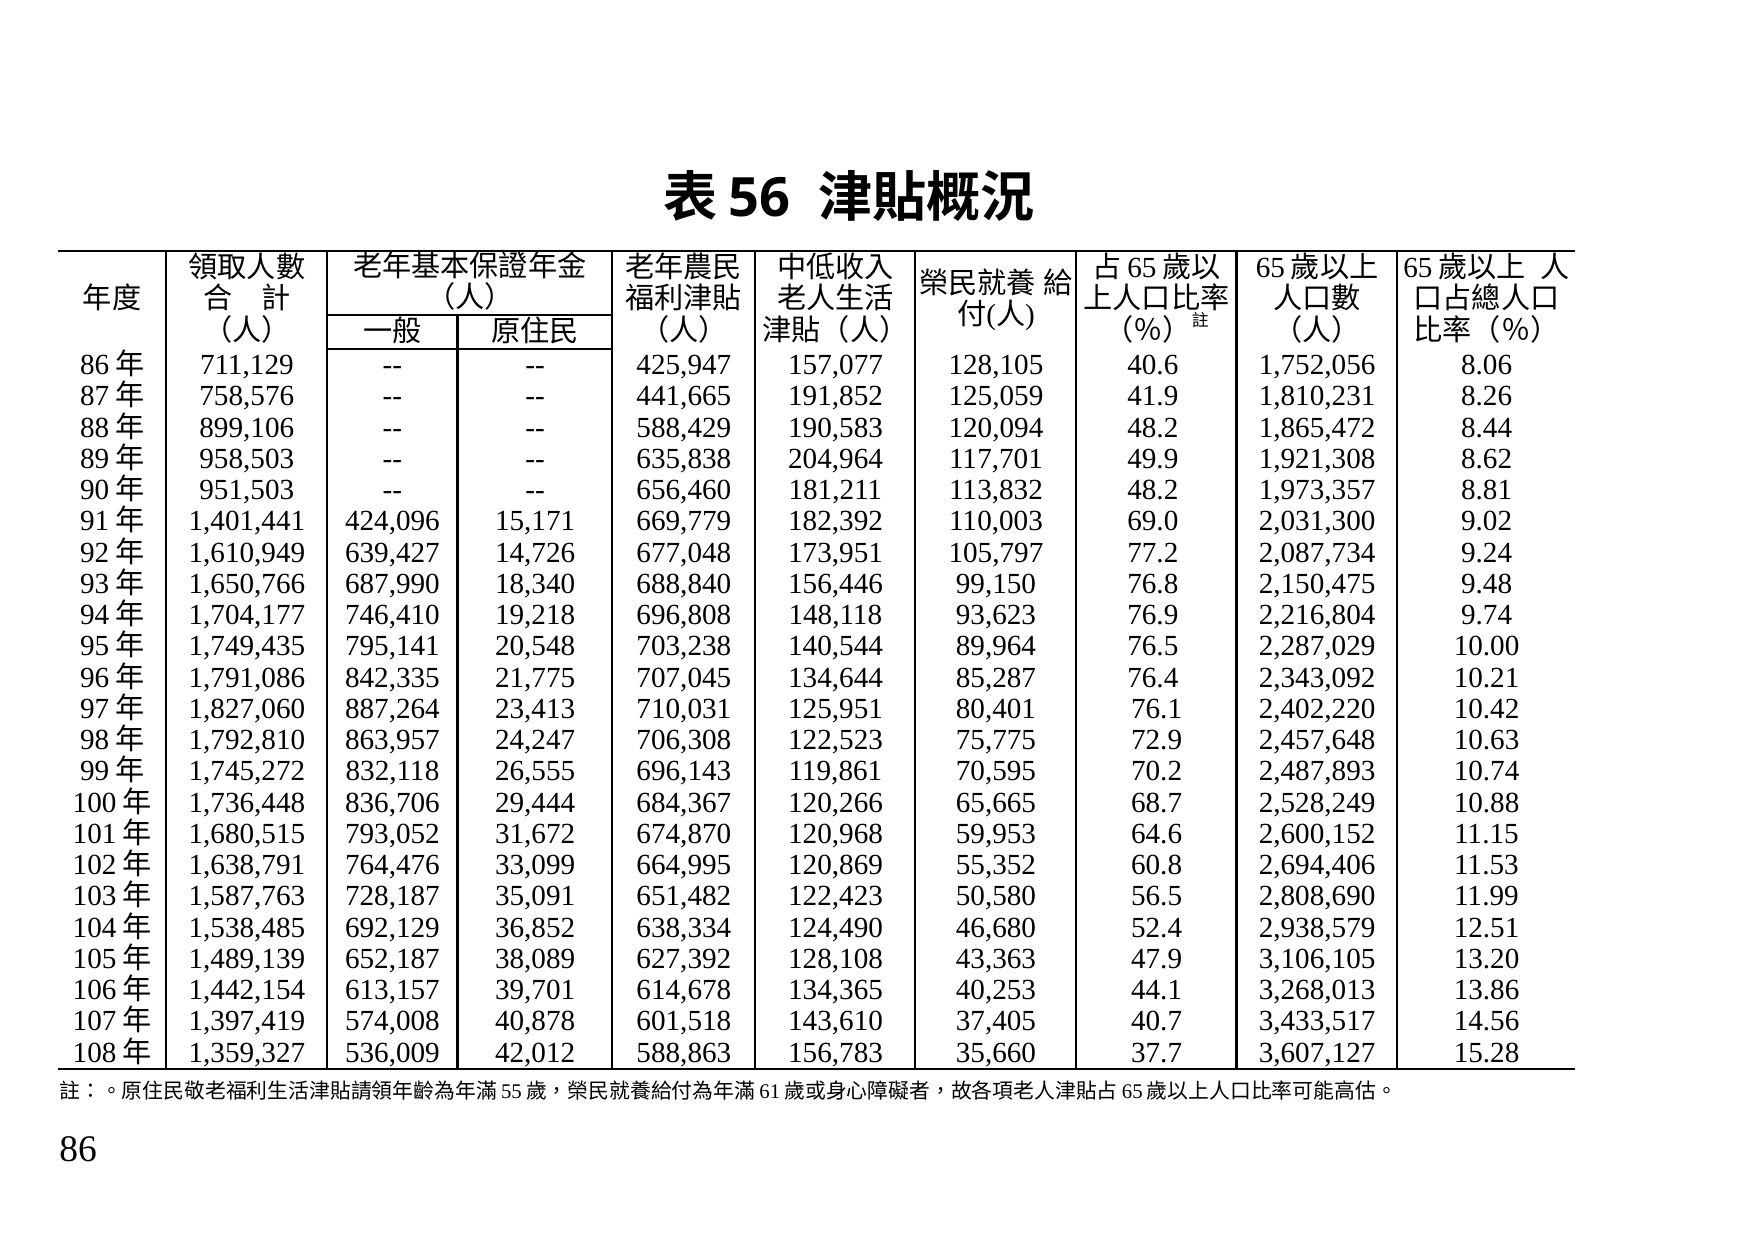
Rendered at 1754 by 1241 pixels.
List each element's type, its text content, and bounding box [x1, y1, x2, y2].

table_cell 37.7 [1077, 1037, 1235, 1068]
table_cell 156,446 [756, 568, 914, 599]
table_cell 1,359,327 [167, 1037, 326, 1068]
table_cell 80,401 [916, 693, 1075, 724]
table_cell 1,704,177 [167, 600, 326, 631]
table_cell 1,442,154 [167, 975, 326, 1006]
table_cell 190,583 [756, 412, 914, 443]
table_cell 49.9 [1077, 443, 1235, 474]
table_cell 125,951 [756, 693, 914, 724]
table_cell 2,600,152 [1238, 818, 1396, 849]
table_cell 764,476 [328, 850, 456, 881]
table_cell 441,665 [613, 381, 754, 412]
table_cell 65,665 [916, 787, 1075, 818]
table_cell -- [459, 443, 611, 474]
table_cell 85,287 [916, 662, 1075, 693]
table_cell 832,118 [328, 756, 456, 787]
table_cell 99,150 [916, 568, 1075, 599]
table_cell -- [328, 350, 456, 381]
table_cell 134,644 [756, 662, 914, 693]
table_cell 651,482 [613, 881, 754, 912]
table_cell 125,059 [916, 381, 1075, 412]
table_cell 40.7 [1077, 1006, 1235, 1037]
table_cell 696,143 [613, 756, 754, 787]
table_cell 1,752,056 [1238, 348, 1396, 381]
table_cell 836,706 [328, 787, 456, 818]
table_cell 120,094 [916, 412, 1075, 443]
table_cell 35,091 [459, 881, 611, 912]
table_cell 140,544 [756, 631, 914, 662]
table_cell 1,638,791 [167, 850, 326, 881]
table_cell 19,218 [459, 600, 611, 631]
table_header 65歲以上 人口數 （人） [1238, 252, 1396, 347]
table_cell 104年 [58, 912, 165, 943]
table_cell 899,106 [167, 412, 326, 443]
table_cell 105年 [58, 943, 165, 974]
table_cell 12.51 [1398, 912, 1575, 943]
table_cell 601,518 [613, 1006, 754, 1037]
table_cell 3,268,013 [1238, 975, 1396, 1006]
table_cell 一般 [328, 316, 456, 347]
table_cell 44.1 [1077, 975, 1235, 1006]
table_cell 87年 [58, 381, 165, 412]
table_cell 128,105 [916, 348, 1075, 381]
table_cell 120,266 [756, 787, 914, 818]
subtitle 表56 津貼概況 [59, 137, 1639, 249]
table_cell 728,187 [328, 881, 456, 912]
table_cell 710,031 [613, 693, 754, 724]
table_cell 88年 [58, 412, 165, 443]
table_cell 15.28 [1398, 1037, 1575, 1068]
table_cell 18,340 [459, 568, 611, 599]
table_cell 191,852 [756, 381, 914, 412]
table_cell 652,187 [328, 943, 456, 974]
table_cell 76.1 [1077, 693, 1235, 724]
table_cell 101年 [58, 818, 165, 849]
table_cell 664,995 [613, 850, 754, 881]
table_cell 120,869 [756, 850, 914, 881]
table_cell 2,343,092 [1238, 662, 1396, 693]
table_cell 102年 [58, 850, 165, 881]
table_cell 64.6 [1077, 818, 1235, 849]
table_cell 42,012 [459, 1037, 611, 1068]
table_cell 124,490 [756, 912, 914, 943]
table_cell 128,108 [756, 943, 914, 974]
table_cell 1,865,472 [1238, 412, 1396, 443]
table_cell 31,672 [459, 818, 611, 849]
table_cell 26,555 [459, 756, 611, 787]
table_cell 692,129 [328, 912, 456, 943]
table_cell 711,129 [167, 348, 326, 381]
table_cell 8.62 [1398, 443, 1575, 474]
table_cell 951,503 [167, 475, 326, 506]
table_cell 536,009 [328, 1037, 456, 1068]
table_cell 76.8 [1077, 568, 1235, 599]
table_cell 2,402,220 [1238, 693, 1396, 724]
table_cell 56.5 [1077, 881, 1235, 912]
table_cell 9.24 [1398, 537, 1575, 568]
table_cell 96年 [58, 662, 165, 693]
table_cell 204,964 [756, 443, 914, 474]
table_cell 588,863 [613, 1037, 754, 1068]
table_cell 1,397,419 [167, 1006, 326, 1037]
table_cell 1,610,949 [167, 537, 326, 568]
table_cell 47.9 [1077, 943, 1235, 974]
table_cell 10.00 [1398, 631, 1575, 662]
table_cell 134,365 [756, 975, 914, 1006]
table_cell 38,089 [459, 943, 611, 974]
table_cell 3,106,105 [1238, 943, 1396, 974]
table_cell 37,405 [916, 1006, 1075, 1037]
table_cell 13.86 [1398, 975, 1575, 1006]
table_cell 93年 [58, 568, 165, 599]
table_cell 70,595 [916, 756, 1075, 787]
table_cell 669,779 [613, 506, 754, 537]
table_cell 863,957 [328, 725, 456, 756]
table_cell 182,392 [756, 506, 914, 537]
table_cell -- [328, 381, 456, 412]
table_cell 1,680,515 [167, 818, 326, 849]
table_cell 9.74 [1398, 600, 1575, 631]
table_cell 677,048 [613, 537, 754, 568]
table_cell 638,334 [613, 912, 754, 943]
table_cell 55,352 [916, 850, 1075, 881]
table_cell 1,489,139 [167, 943, 326, 974]
table_cell 11.99 [1398, 881, 1575, 912]
table_cell 2,487,893 [1238, 756, 1396, 787]
table_cell 148,118 [756, 600, 914, 631]
table_cell 48.2 [1077, 412, 1235, 443]
table_cell 13.20 [1398, 943, 1575, 974]
table_cell 2,287,029 [1238, 631, 1396, 662]
table_cell 656,460 [613, 475, 754, 506]
table_cell 8.26 [1398, 381, 1575, 412]
table_cell 99年 [58, 756, 165, 787]
table_cell 1,973,357 [1238, 475, 1396, 506]
table_cell 76.4 [1077, 662, 1235, 693]
table_cell 627,392 [613, 943, 754, 974]
table_cell 1,401,441 [167, 506, 326, 537]
table_cell 40,253 [916, 975, 1075, 1006]
table_cell 41.9 [1077, 381, 1235, 412]
table_cell 106年 [58, 975, 165, 1006]
table_cell 156,783 [756, 1037, 914, 1068]
table_cell 706,308 [613, 725, 754, 756]
table_cell 72.9 [1077, 725, 1235, 756]
table_cell 110,003 [916, 506, 1075, 537]
table_cell 9.48 [1398, 568, 1575, 599]
table_cell 1,827,060 [167, 693, 326, 724]
text 註：。原住民敬老福利生活津貼請領年齡為年滿55歲，榮民就養給付為年滿61歲或身心障礙者，故各項老人津貼占65歲以上人口比率可能高估。 [59, 1070, 1639, 1108]
table_cell 40.6 [1077, 348, 1235, 381]
table_header 中低收入 老人生活 津貼（人） [756, 252, 914, 347]
table_cell 122,423 [756, 881, 914, 912]
table_cell 89,964 [916, 631, 1075, 662]
table_cell -- [459, 350, 611, 381]
table_cell 3,433,517 [1238, 1006, 1396, 1037]
table_cell 21,775 [459, 662, 611, 693]
table_cell 68.7 [1077, 787, 1235, 818]
table_cell 2,216,804 [1238, 600, 1396, 631]
table_cell 95年 [58, 631, 165, 662]
table_cell 11.15 [1398, 818, 1575, 849]
table_cell 93,623 [916, 600, 1075, 631]
table_header 占65歲以上人口比率（％）註 [1077, 252, 1235, 347]
table_cell 8.06 [1398, 348, 1575, 381]
table_cell 1,587,763 [167, 881, 326, 912]
table_cell 1,810,231 [1238, 381, 1396, 412]
table_cell 48.2 [1077, 475, 1235, 506]
table_cell 795,141 [328, 631, 456, 662]
table_cell 173,951 [756, 537, 914, 568]
table_cell 424,096 [328, 506, 456, 537]
table_cell 11.53 [1398, 850, 1575, 881]
table_cell 97年 [58, 693, 165, 724]
table_cell 3,607,127 [1238, 1037, 1396, 1068]
table_cell 684,367 [613, 787, 754, 818]
table_cell 52.4 [1077, 912, 1235, 943]
table_cell 10.63 [1398, 725, 1575, 756]
table_cell 842,335 [328, 662, 456, 693]
table_cell 2,938,579 [1238, 912, 1396, 943]
table_cell 2,528,249 [1238, 787, 1396, 818]
table_cell 98年 [58, 725, 165, 756]
table_cell 117,701 [916, 443, 1075, 474]
table_header 榮民就養 給付(人) [916, 252, 1075, 347]
table_cell 696,808 [613, 600, 754, 631]
table_cell 2,087,734 [1238, 537, 1396, 568]
table_cell 588,429 [613, 412, 754, 443]
table_cell 10.74 [1398, 756, 1575, 787]
table_cell 887,264 [328, 693, 456, 724]
table_cell 43,363 [916, 943, 1075, 974]
table_cell 746,410 [328, 600, 456, 631]
table_cell 86年 [58, 348, 165, 381]
table_cell 46,680 [916, 912, 1075, 943]
table_cell 24,247 [459, 725, 611, 756]
table_cell 157,077 [756, 348, 914, 381]
table_cell 703,238 [613, 631, 754, 662]
table_cell 40,878 [459, 1006, 611, 1037]
table_cell -- [328, 475, 456, 506]
table_cell 76.5 [1077, 631, 1235, 662]
table_cell 687,990 [328, 568, 456, 599]
table_cell 105,797 [916, 537, 1075, 568]
table_cell 674,870 [613, 818, 754, 849]
table_header 年度 [58, 252, 165, 347]
table_cell 60.8 [1077, 850, 1235, 881]
table_cell -- [328, 412, 456, 443]
table_cell 23,413 [459, 693, 611, 724]
table_cell 39,701 [459, 975, 611, 1006]
table_cell 613,157 [328, 975, 456, 1006]
table_cell 70.2 [1077, 756, 1235, 787]
table_cell 1,650,766 [167, 568, 326, 599]
table_cell 1,792,810 [167, 725, 326, 756]
table_cell 10.21 [1398, 662, 1575, 693]
table_cell 10.88 [1398, 787, 1575, 818]
table_cell 2,808,690 [1238, 881, 1396, 912]
table_cell 639,427 [328, 537, 456, 568]
table_cell 1,791,086 [167, 662, 326, 693]
table_cell 91年 [58, 506, 165, 537]
table_cell 2,694,406 [1238, 850, 1396, 881]
table_cell 原住民 [459, 316, 611, 347]
table_cell 122,523 [756, 725, 914, 756]
table_cell 14,726 [459, 537, 611, 568]
table_cell 9.02 [1398, 506, 1575, 537]
table_cell 1,538,485 [167, 912, 326, 943]
table_cell 8.81 [1398, 475, 1575, 506]
table_header 老年農民 福利津貼 （人） [613, 252, 754, 347]
table_header 老年基本保證年金 （人） [328, 252, 611, 314]
table_cell 113,832 [916, 475, 1075, 506]
table_cell 33,099 [459, 850, 611, 881]
table_cell 958,503 [167, 443, 326, 474]
table_cell 103年 [58, 881, 165, 912]
table_cell 793,052 [328, 818, 456, 849]
table_cell 76.9 [1077, 600, 1235, 631]
table_cell -- [328, 443, 456, 474]
table_cell 36,852 [459, 912, 611, 943]
table_cell 14.56 [1398, 1006, 1575, 1037]
table_header 領取人數 合 計 （人） [167, 252, 326, 347]
table_cell 100年 [58, 787, 165, 818]
table_cell 2,150,475 [1238, 568, 1396, 599]
table_cell 635,838 [613, 443, 754, 474]
table_cell 90年 [58, 475, 165, 506]
table_cell 92年 [58, 537, 165, 568]
table_cell 10.42 [1398, 693, 1575, 724]
table_cell 20,548 [459, 631, 611, 662]
table_cell 77.2 [1077, 537, 1235, 568]
table_cell 1,736,448 [167, 787, 326, 818]
table_cell 574,008 [328, 1006, 456, 1037]
table_cell -- [459, 475, 611, 506]
table_cell 29,444 [459, 787, 611, 818]
table_cell 89年 [58, 443, 165, 474]
table_cell 688,840 [613, 568, 754, 599]
table_cell 1,745,272 [167, 756, 326, 787]
table_cell 2,457,648 [1238, 725, 1396, 756]
table_cell 707,045 [613, 662, 754, 693]
table_cell 69.0 [1077, 506, 1235, 537]
table_cell 107年 [58, 1006, 165, 1037]
table_cell 8.44 [1398, 412, 1575, 443]
table_cell 2,031,300 [1238, 506, 1396, 537]
table_cell 108年 [58, 1037, 165, 1068]
table_cell 758,576 [167, 381, 326, 412]
table_cell -- [459, 381, 611, 412]
table_cell 1,921,308 [1238, 443, 1396, 474]
table_cell 120,968 [756, 818, 914, 849]
table_cell 143,610 [756, 1006, 914, 1037]
table_cell 50,580 [916, 881, 1075, 912]
table_header 65歲以上 人口占總人口比率（％） [1398, 252, 1575, 347]
table_cell 75,775 [916, 725, 1075, 756]
table_cell 1,749,435 [167, 631, 326, 662]
table_cell 35,660 [916, 1037, 1075, 1068]
table_cell 59,953 [916, 818, 1075, 849]
table_cell 425,947 [613, 348, 754, 381]
table_cell 181,211 [756, 475, 914, 506]
table_cell 614,678 [613, 975, 754, 1006]
table_cell 94年 [58, 600, 165, 631]
table_cell 119,861 [756, 756, 914, 787]
table_cell -- [459, 412, 611, 443]
table_cell 15,171 [459, 506, 611, 537]
